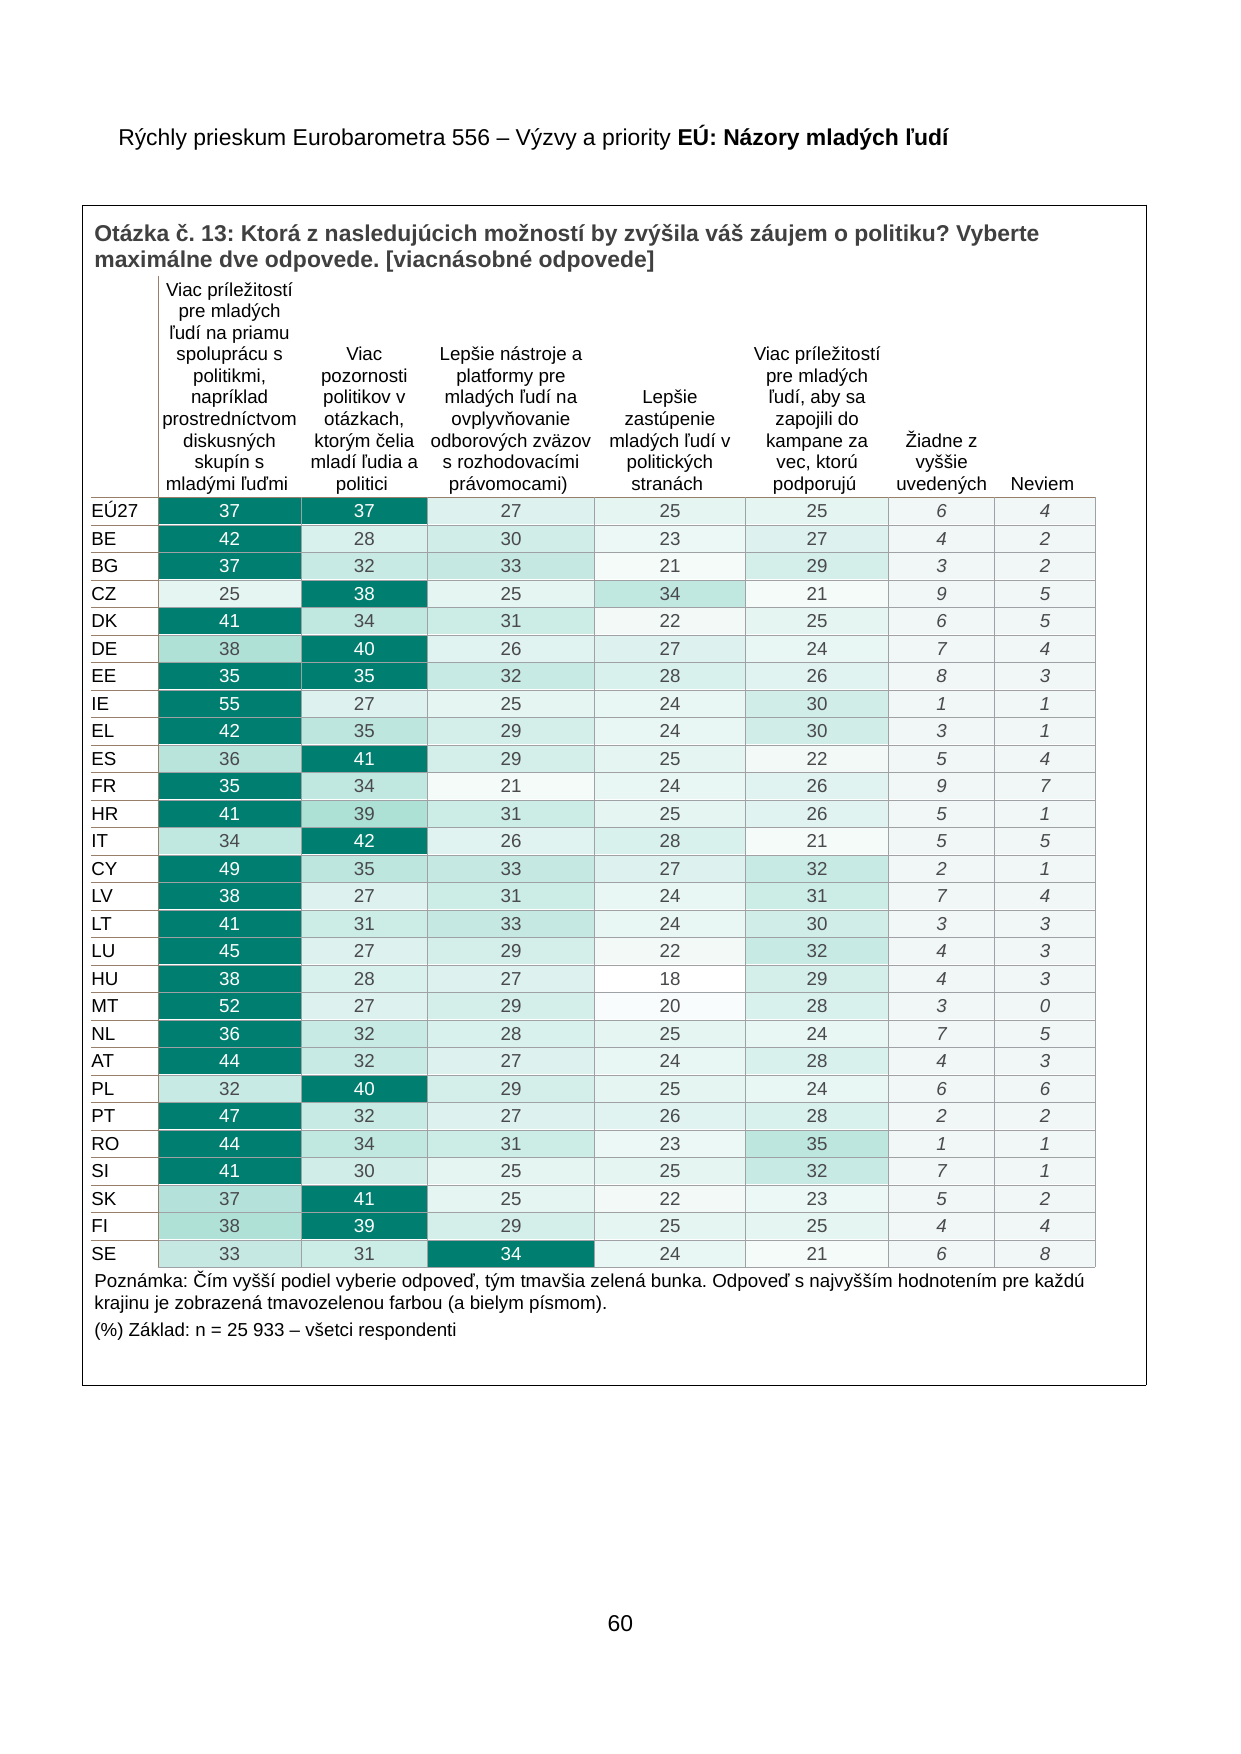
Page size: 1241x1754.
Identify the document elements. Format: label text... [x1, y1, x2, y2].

table_cell 5 [889, 801, 994, 827]
table_cell Viac príležitostí pre mladých ľudí na priamu spoluprácu s politikmi, napríklad prostredníctvom diskusných skupín s mladými ľuďmi [159, 276, 301, 497]
table_cell 1 [889, 1131, 994, 1157]
table_cell NL [91, 1021, 158, 1047]
table_cell 25 [595, 1213, 745, 1239]
table_cell [91, 276, 158, 497]
table_cell 22 [746, 746, 888, 772]
table_cell 29 [428, 718, 594, 744]
table_cell IE [91, 691, 158, 717]
table_cell 24 [746, 636, 888, 662]
table_cell SK [91, 1186, 158, 1212]
table_cell 32 [746, 1158, 888, 1184]
table_cell 7 [889, 1158, 994, 1184]
table_cell 4 [995, 1213, 1095, 1239]
table_cell 1 [995, 1131, 1095, 1157]
table_cell 3 [889, 718, 994, 744]
table_cell (%) Základ: n = 25 933 – všetci respondenti [91, 1316, 1095, 1343]
table_cell 32 [746, 938, 888, 964]
table_cell 21 [746, 1241, 888, 1267]
table_cell 30 [302, 1158, 427, 1184]
table_cell 26 [746, 773, 888, 799]
table_cell 38 [159, 966, 301, 992]
table_cell 29 [428, 746, 594, 772]
table_cell 2 [889, 856, 994, 882]
table_cell 24 [595, 1048, 745, 1074]
table_cell 29 [428, 993, 594, 1019]
table_cell 7 [889, 636, 994, 662]
table_cell 29 [746, 553, 888, 579]
table_cell 26 [428, 636, 594, 662]
table_cell IT [91, 828, 158, 854]
table_cell BG [91, 553, 158, 579]
table_cell RO [91, 1131, 158, 1157]
table_cell 5 [889, 1186, 994, 1212]
table_cell 38 [159, 883, 301, 909]
table_cell 30 [428, 526, 594, 552]
table_cell 22 [595, 608, 745, 634]
table_cell 4 [889, 966, 994, 992]
table_cell 52 [159, 993, 301, 1019]
table_cell 39 [302, 801, 427, 827]
table_cell 33 [159, 1241, 301, 1267]
table_cell 25 [746, 498, 888, 524]
table_cell 9 [889, 581, 994, 607]
table_cell 5 [995, 608, 1095, 634]
table_cell 29 [428, 1213, 594, 1239]
table_cell 23 [746, 1186, 888, 1212]
table_cell 28 [595, 663, 745, 689]
table_cell 2 [995, 1186, 1095, 1212]
table_cell 35 [746, 1131, 888, 1157]
table_cell 1 [995, 691, 1095, 717]
table_cell 32 [302, 1103, 427, 1129]
table_cell HU [91, 966, 158, 992]
table_cell 25 [746, 1213, 888, 1239]
table_cell Poznámka: Čím vyšší podiel vyberie odpoveď, tým tmavšia zelená bunka. Odpoveď s najvyšším hodnotením pre každú krajinu je zobrazená tmavozelenou farbou (a bielym písmom). [91, 1267, 1095, 1316]
table_cell 1 [995, 856, 1095, 882]
table_cell 32 [428, 663, 594, 689]
table_cell BE [91, 526, 158, 552]
table_cell 27 [595, 856, 745, 882]
table_cell 40 [302, 636, 427, 662]
table_cell 24 [746, 1076, 888, 1102]
table_cell 37 [159, 553, 301, 579]
table_cell 27 [428, 966, 594, 992]
table_cell 6 [889, 1076, 994, 1102]
table_cell 25 [595, 498, 745, 524]
table_cell EE [91, 663, 158, 689]
table_cell 33 [428, 856, 594, 882]
table_cell 24 [595, 911, 745, 937]
table_cell 35 [302, 663, 427, 689]
table_cell 34 [159, 828, 301, 854]
table_cell 28 [428, 1021, 594, 1047]
table_cell 27 [302, 938, 427, 964]
table_cell 25 [159, 581, 301, 607]
table_cell 28 [302, 966, 427, 992]
table_cell 5 [995, 828, 1095, 854]
table_cell 3 [889, 911, 994, 937]
table_cell 4 [889, 938, 994, 964]
table_cell 26 [746, 663, 888, 689]
table_cell 5 [889, 746, 994, 772]
table_cell Lepšie nástroje a platformy pre mladých ľudí na ovplyvňovanie odborových zväzov s rozhodovacími právomocami) [428, 276, 594, 497]
table_cell Žiadne z vyššie uvedených [889, 276, 994, 497]
table_cell 0 [995, 993, 1095, 1019]
table_cell 34 [595, 581, 745, 607]
table_cell 44 [159, 1131, 301, 1157]
table_cell 1 [995, 1158, 1095, 1184]
table_cell 8 [889, 663, 994, 689]
table_cell 3 [889, 993, 994, 1019]
table_cell 3 [995, 663, 1095, 689]
table_cell 7 [889, 1021, 994, 1047]
table_cell 18 [595, 966, 745, 992]
table_cell Neviem [994, 276, 1095, 497]
table_cell Lepšie zastúpenie mladých ľudí v politických stranách [594, 276, 745, 497]
table_cell 34 [302, 773, 427, 799]
table_cell 4 [889, 1213, 994, 1239]
table_cell LT [91, 911, 158, 937]
table_cell 27 [595, 636, 745, 662]
table_cell 25 [595, 1158, 745, 1184]
table_cell 20 [595, 993, 745, 1019]
table_cell 24 [746, 1021, 888, 1047]
table_cell 27 [428, 1103, 594, 1129]
table_cell 27 [746, 526, 888, 552]
table_cell 55 [159, 691, 301, 717]
table_cell 34 [302, 608, 427, 634]
table_cell 35 [159, 663, 301, 689]
table_cell 25 [595, 1021, 745, 1047]
table_cell 39 [302, 1213, 427, 1239]
table_cell 2 [995, 526, 1095, 552]
table_cell 41 [159, 911, 301, 937]
table_cell 42 [159, 718, 301, 744]
table_cell 25 [595, 801, 745, 827]
table_cell 42 [302, 828, 427, 854]
table_cell 26 [595, 1103, 745, 1129]
table_cell 28 [746, 1048, 888, 1074]
table_cell 3 [995, 1048, 1095, 1074]
table_cell 3 [995, 938, 1095, 964]
table_cell 27 [428, 498, 594, 524]
table_cell AT [91, 1048, 158, 1074]
table_cell 33 [428, 911, 594, 937]
table_cell 1 [995, 801, 1095, 827]
table_cell 21 [595, 553, 745, 579]
table_cell 27 [302, 691, 427, 717]
table_cell 24 [595, 1241, 745, 1267]
table_cell 37 [159, 498, 301, 524]
table_cell 27 [428, 1048, 594, 1074]
table_cell 2 [995, 1103, 1095, 1129]
table_cell CY [91, 856, 158, 882]
table_cell 44 [159, 1048, 301, 1074]
table_cell LU [91, 938, 158, 964]
table_cell 32 [302, 1048, 427, 1074]
table_cell ES [91, 746, 158, 772]
table_cell 24 [595, 883, 745, 909]
table_cell 38 [302, 581, 427, 607]
table_cell 6 [995, 1076, 1095, 1102]
table_header Otázka č. 13: Ktorá z nasledujúcich možností by zvýšila váš záujem o politiku? Vyberte maximálne dve odpovede. [viacnásobné odpovede] [91, 214, 1095, 276]
table_cell 9 [889, 773, 994, 799]
table_cell 23 [595, 1131, 745, 1157]
table_cell LV [91, 883, 158, 909]
table_cell 22 [595, 938, 745, 964]
table_cell 47 [159, 1103, 301, 1129]
table_cell 6 [889, 498, 994, 524]
table_cell 34 [302, 1131, 427, 1157]
table_cell 32 [746, 856, 888, 882]
table_cell 41 [302, 1186, 427, 1212]
table_cell 27 [302, 883, 427, 909]
table_cell 31 [428, 801, 594, 827]
table_cell 41 [159, 1158, 301, 1184]
table_cell 28 [746, 993, 888, 1019]
table_cell 28 [746, 1103, 888, 1129]
table_cell 21 [746, 828, 888, 854]
table_cell 22 [595, 1186, 745, 1212]
table_cell 26 [746, 801, 888, 827]
table_cell 32 [159, 1076, 301, 1102]
table_cell 4 [889, 1048, 994, 1074]
table_cell 24 [595, 718, 745, 744]
table_cell 8 [995, 1241, 1095, 1267]
table_cell 23 [595, 526, 745, 552]
table_cell EL [91, 718, 158, 744]
table_cell 34 [428, 1241, 594, 1267]
table_cell 38 [159, 636, 301, 662]
table_cell 6 [889, 1241, 994, 1267]
table_cell 27 [302, 993, 427, 1019]
table_cell 32 [302, 1021, 427, 1047]
table_cell 24 [595, 773, 745, 799]
table_cell 21 [428, 773, 594, 799]
table_cell 26 [428, 828, 594, 854]
table_cell 36 [159, 746, 301, 772]
table_cell 4 [995, 883, 1095, 909]
table_cell 5 [995, 1021, 1095, 1047]
table_cell 40 [302, 1076, 427, 1102]
table_cell 29 [746, 966, 888, 992]
table_cell EÚ27 [91, 498, 158, 524]
table_cell 2 [889, 1103, 994, 1129]
table_cell 42 [159, 526, 301, 552]
table_cell SI [91, 1158, 158, 1184]
table_cell 25 [595, 746, 745, 772]
table_cell 35 [302, 718, 427, 744]
table_cell 4 [995, 636, 1095, 662]
table_cell DK [91, 608, 158, 634]
table_cell 25 [746, 608, 888, 634]
table_cell 4 [995, 746, 1095, 772]
table_cell 36 [159, 1021, 301, 1047]
table_cell 5 [995, 581, 1095, 607]
table_cell 37 [159, 1186, 301, 1212]
table_cell 31 [746, 883, 888, 909]
table_cell 3 [889, 553, 994, 579]
table_cell FI [91, 1213, 158, 1239]
table_cell PT [91, 1103, 158, 1129]
table_cell 31 [302, 911, 427, 937]
table_cell 30 [746, 718, 888, 744]
table_cell 25 [428, 1158, 594, 1184]
table_cell 21 [746, 581, 888, 607]
table_cell MT [91, 993, 158, 1019]
table_cell 25 [595, 1076, 745, 1102]
table_cell FR [91, 773, 158, 799]
table_cell PL [91, 1076, 158, 1102]
table_cell 29 [428, 1076, 594, 1102]
table_cell 28 [302, 526, 427, 552]
table_cell 4 [995, 498, 1095, 524]
table_cell CZ [91, 581, 158, 607]
table_cell 2 [995, 553, 1095, 579]
table_cell 31 [428, 608, 594, 634]
table_cell 31 [428, 883, 594, 909]
table_cell 3 [995, 911, 1095, 937]
table_cell 41 [159, 801, 301, 827]
table_cell Viac pozornosti politikov v otázkach, ktorým čelia mladí ľudia a politici [301, 276, 427, 497]
table_cell HR [91, 801, 158, 827]
table_cell DE [91, 636, 158, 662]
table_cell 31 [428, 1131, 594, 1157]
table_cell 3 [995, 966, 1095, 992]
table_cell 25 [428, 691, 594, 717]
table_cell Viac príležitostí pre mladých ľudí, aby sa zapojili do kampane za vec, ktorú podporujú [745, 276, 888, 497]
table_cell 6 [889, 608, 994, 634]
table_cell 29 [428, 938, 594, 964]
table_cell 30 [746, 911, 888, 937]
table_cell 4 [889, 526, 994, 552]
table_cell 25 [428, 1186, 594, 1212]
table_cell 41 [302, 746, 427, 772]
table_cell 49 [159, 856, 301, 882]
table_cell 35 [302, 856, 427, 882]
table_cell 33 [428, 553, 594, 579]
table_cell 38 [159, 1213, 301, 1239]
table_cell 30 [746, 691, 888, 717]
table_cell 37 [302, 498, 427, 524]
table_cell 7 [995, 773, 1095, 799]
table_cell 28 [595, 828, 745, 854]
table_cell 1 [995, 718, 1095, 744]
table_cell 1 [889, 691, 994, 717]
table_cell 35 [159, 773, 301, 799]
table_cell 41 [159, 608, 301, 634]
table_cell 24 [595, 691, 745, 717]
table_cell 32 [302, 553, 427, 579]
table_cell 7 [889, 883, 994, 909]
table_cell SE [91, 1241, 158, 1267]
table_cell 45 [159, 938, 301, 964]
table_cell 31 [302, 1241, 427, 1267]
table_cell 25 [428, 581, 594, 607]
table_cell 5 [889, 828, 994, 854]
